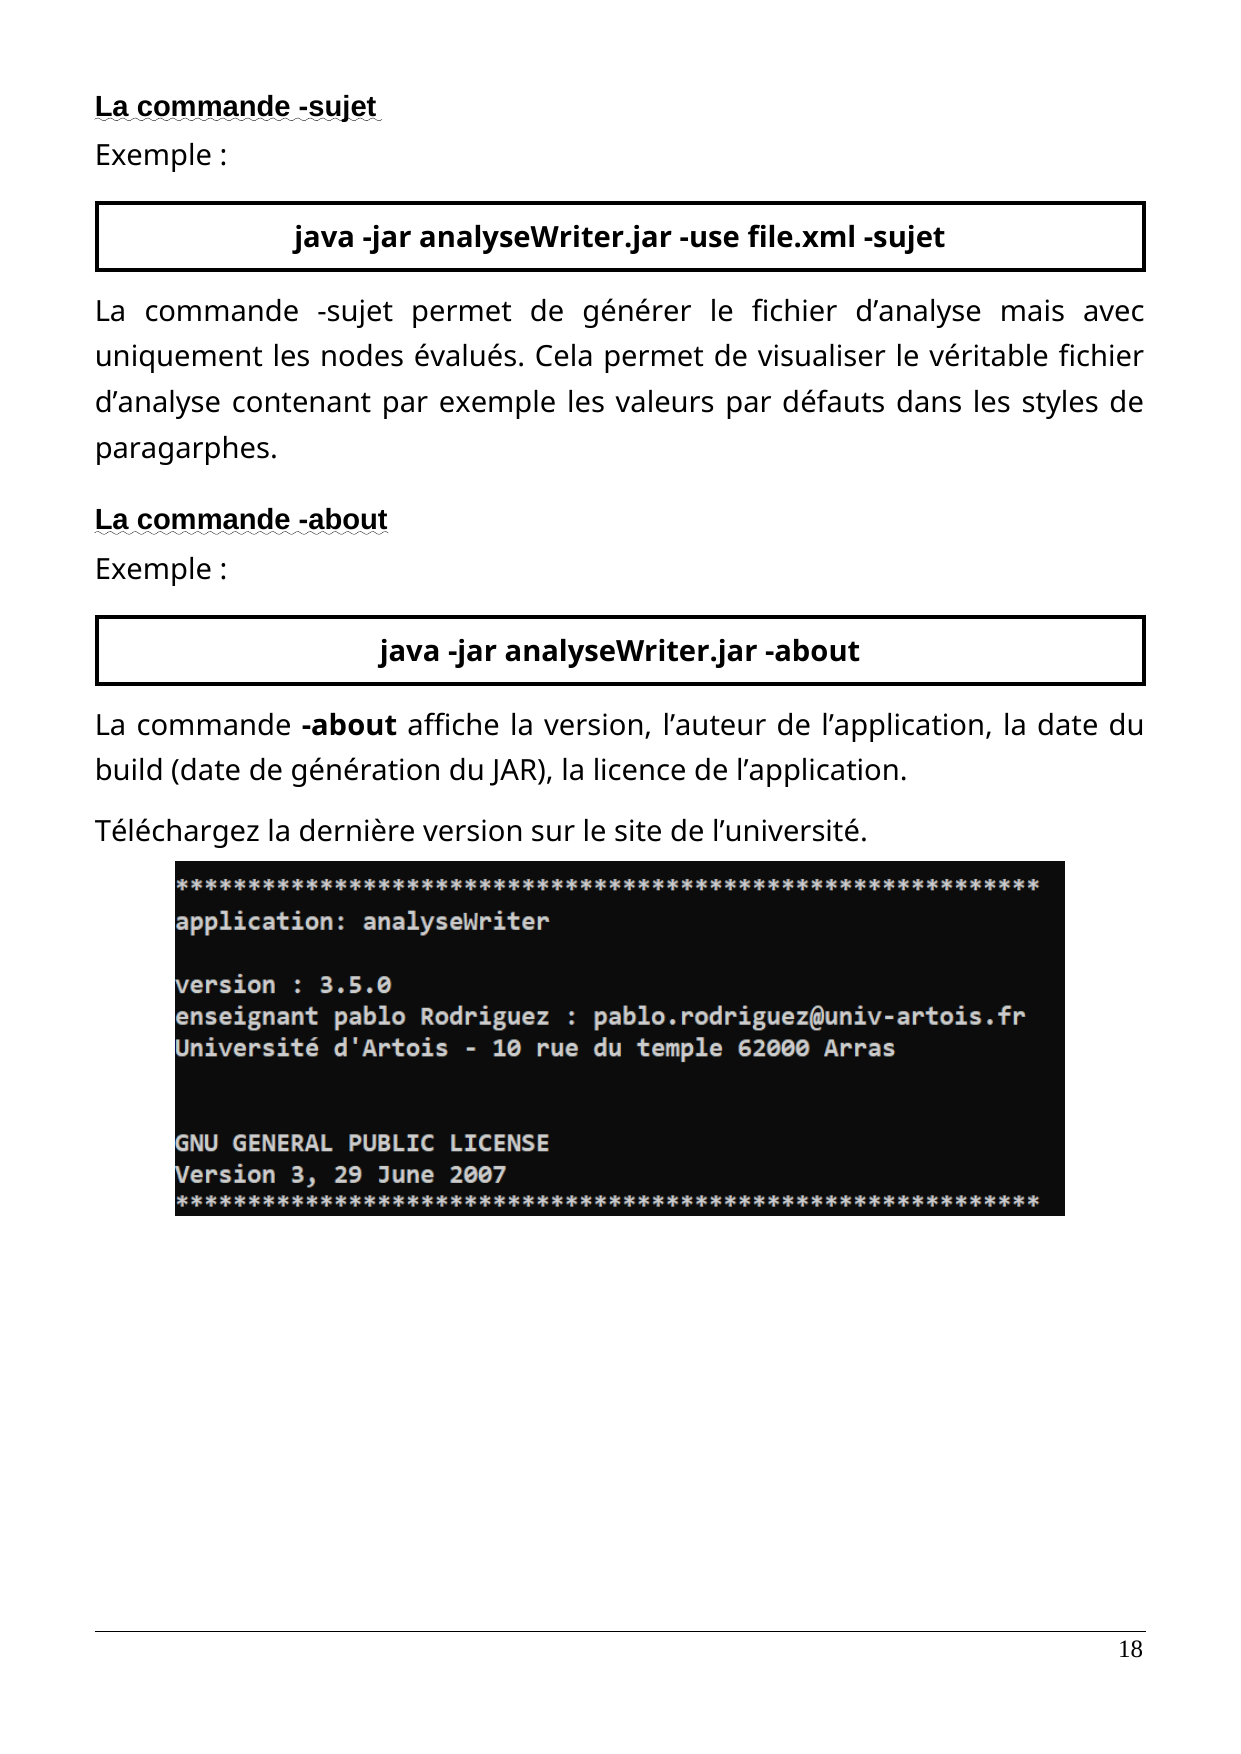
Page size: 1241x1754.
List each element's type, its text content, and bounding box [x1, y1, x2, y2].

text Téléchargez la dernière version sur le site de l’université. [94, 810, 1146, 849]
text java -jar analyseWriter.jar -use file.xml -sujet [99, 205, 1142, 268]
text Exemple : [94, 548, 1146, 588]
text java -jar analyseWriter.jar -about [99, 619, 1142, 682]
subtitle La commande -sujet [94, 88, 1146, 122]
text Exemple : [94, 134, 1146, 174]
text La commande -about affiche la version, l’auteur de l’application, la date du build (date de génération du JAR), la licence de l’application. [94, 704, 1146, 789]
subtitle La commande -about [94, 502, 1146, 536]
text La commande -sujet permet de générer le fichier d’analyse mais avec uniquement les nodes évalués. Cela permet de visualiser le véritable fichier d’analyse contenant par exemple les valeurs par défauts dans les styles de paragarphes. [94, 290, 1146, 467]
